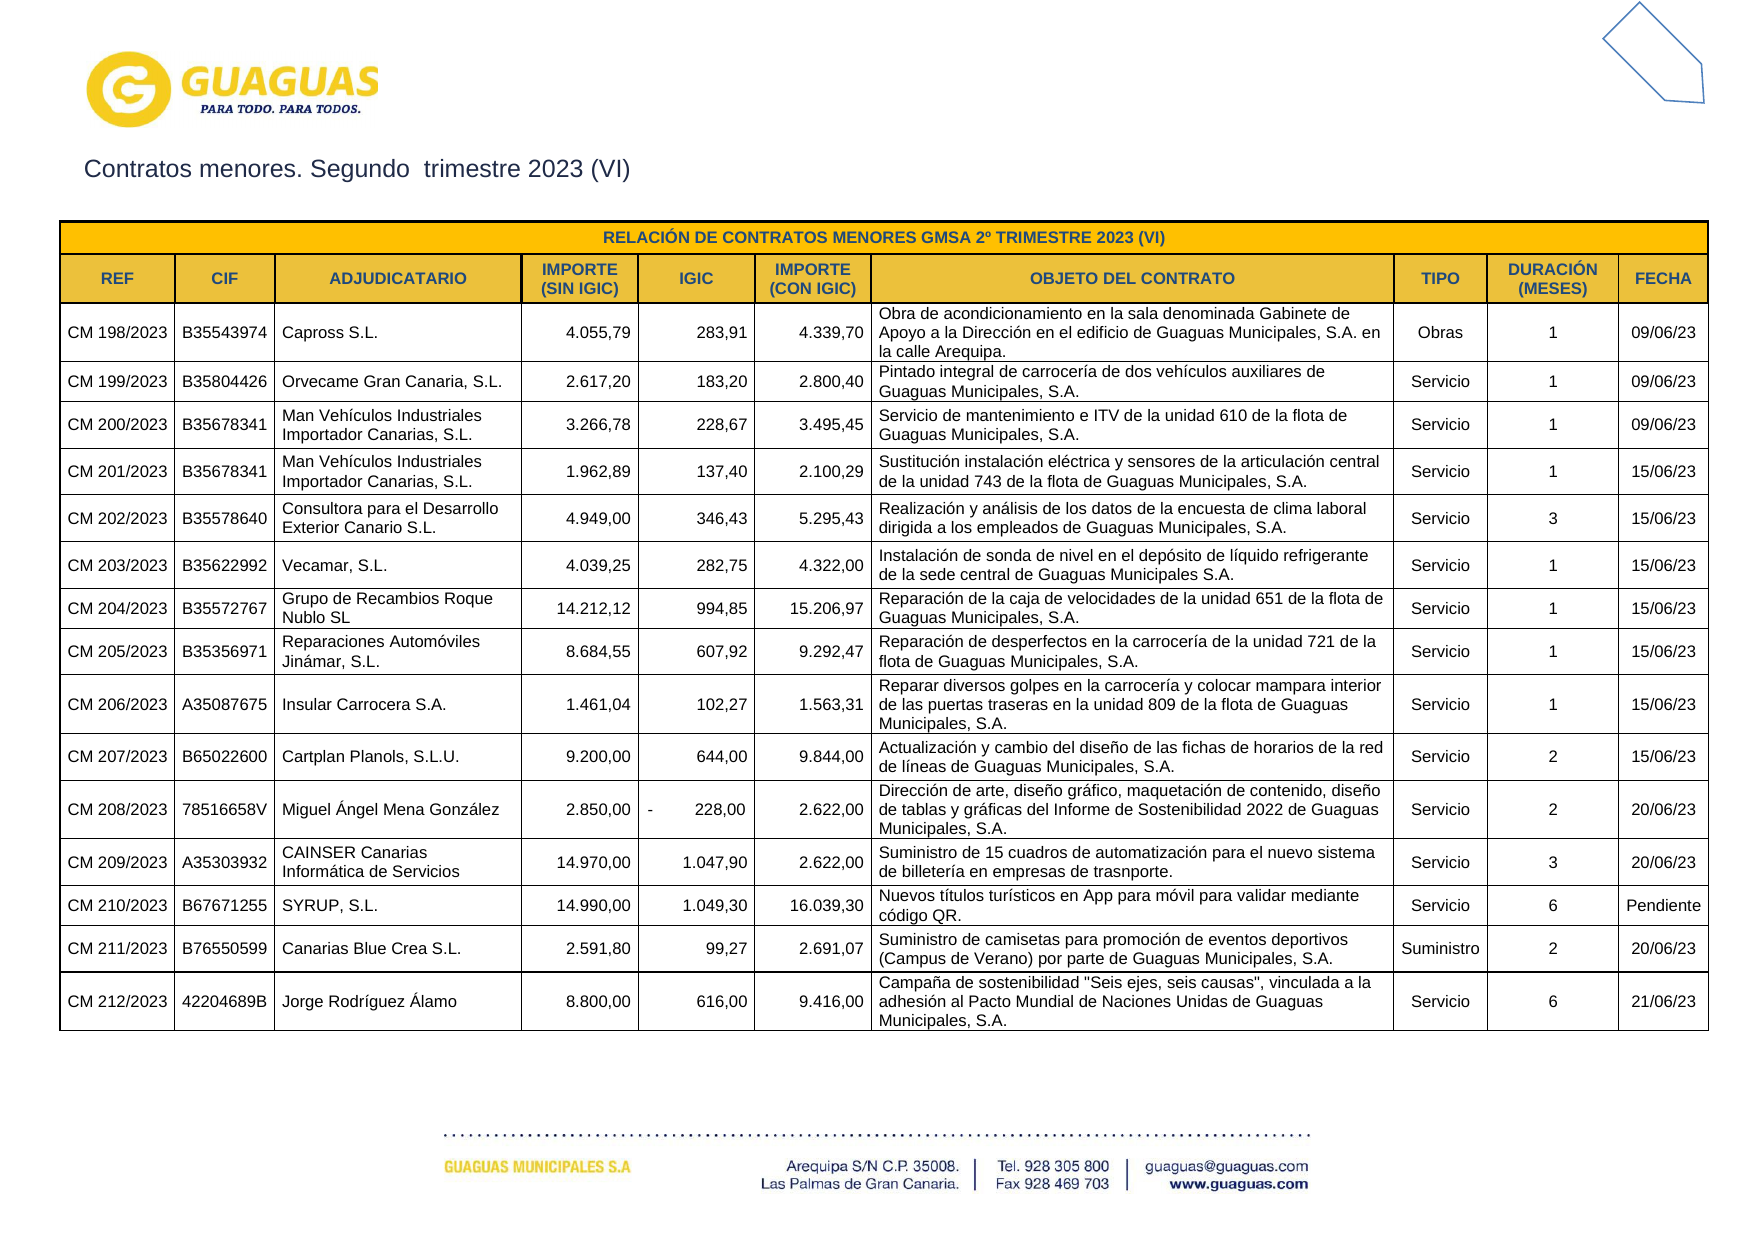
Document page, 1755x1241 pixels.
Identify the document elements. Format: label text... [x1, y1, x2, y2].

table_cell Servicio [1394, 839, 1487, 885]
table_cell REF [61, 255, 174, 302]
table_cell Nuevos títulos turísticos en App para móvil para validar mediante código QR. [872, 886, 1393, 924]
table_cell 1 [1488, 362, 1618, 401]
table_cell Servicio [1394, 629, 1487, 674]
table_cell 15/06/23 [1619, 449, 1708, 494]
table_cell 99,27 [639, 926, 754, 971]
table_cell Capross S.L. [275, 304, 521, 361]
table_cell 1 [1488, 449, 1618, 494]
table_cell Canarias Blue Crea S.L. [275, 926, 521, 971]
table_cell OBJETO DEL CONTRATO [872, 255, 1393, 302]
table_cell 6 [1488, 973, 1618, 1030]
table_cell 282,75 [639, 542, 754, 588]
table_cell Servicio de mantenimiento e ITV de la unidad 610 de la flota de Guaguas Municipales, S.A. [872, 402, 1393, 447]
table_cell CM 206/2023 [61, 675, 174, 733]
table_cell 1 [1488, 542, 1618, 588]
table_cell 1 [1488, 629, 1618, 674]
table_cell Obra de acondicionamiento en la sala denominada Gabinete de Apoyo a la Dirección en el edificio de Guaguas Municipales, S.A. en la calle Arequipa. [872, 304, 1393, 361]
table_cell Servicio [1394, 781, 1487, 838]
table_cell 42204689B [175, 973, 274, 1030]
table_cell Servicio [1394, 675, 1487, 733]
table_cell Pintado integral de carrocería de dos vehículos auxiliares de Guaguas Municipales, S.A. [872, 362, 1393, 401]
table_cell 14.970,00 [522, 839, 638, 885]
table_cell Sustitución instalación eléctrica y sensores de la articulación central de la unidad 743 de la flota de Guaguas Municipales, S.A. [872, 449, 1393, 494]
table_cell CM 201/2023 [61, 449, 174, 494]
table_cell 3 [1488, 495, 1618, 541]
table_cell CM 210/2023 [61, 886, 174, 924]
table_cell Vecamar, S.L. [275, 542, 521, 588]
table_cell Suministro [1394, 926, 1487, 971]
table_cell CM 204/2023 [61, 589, 174, 627]
table_cell 1.563,31 [755, 675, 871, 733]
table_cell B35622992 [175, 542, 274, 588]
table_cell 9.844,00 [755, 734, 871, 780]
table_cell 644,00 [639, 734, 754, 780]
table_cell 616,00 [639, 973, 754, 1030]
picture [86, 51, 378, 128]
table_cell Reparación de la caja de velocidades de la unidad 651 de la flota de Guaguas Municipales, S.A. [872, 589, 1393, 627]
table_cell 283,91 [639, 304, 754, 361]
table_cell Suministro de 15 cuadros de automatización para el nuevo sistema de billetería en empresas de trasnporte. [872, 839, 1393, 885]
table_cell 4.322,00 [755, 542, 871, 588]
table_cell 1 [1488, 304, 1618, 361]
table_cell 15/06/23 [1619, 495, 1708, 541]
table_cell 78516658V [175, 781, 274, 838]
table_cell 607,92 [639, 629, 754, 674]
table_cell 14.212,12 [522, 589, 638, 627]
table_cell Suministro de camisetas para promoción de eventos deportivos (Campus de Verano) por parte de Guaguas Municipales, S.A. [872, 926, 1393, 971]
table_cell B35678341 [175, 449, 274, 494]
table_cell Realización y análisis de los datos de la encuesta de clima laboral dirigida a los empleados de Guaguas Municipales, S.A. [872, 495, 1393, 541]
table_cell B35572767 [175, 589, 274, 627]
table_cell CM 207/2023 [61, 734, 174, 780]
table_cell 2.622,00 [755, 839, 871, 885]
table_cell 2.691,07 [755, 926, 871, 971]
table_cell ADJUDICATARIO [276, 255, 520, 302]
table_cell TIPO [1395, 255, 1486, 302]
table_cell CM 208/2023 [61, 781, 174, 838]
table_cell B67671255 [175, 886, 274, 924]
table_cell 2.100,29 [755, 449, 871, 494]
table_cell 102,27 [639, 675, 754, 733]
table_cell 8.800,00 [522, 973, 638, 1030]
table_cell Servicio [1394, 886, 1487, 924]
table_cell 2 [1488, 926, 1618, 971]
table_cell 4.039,25 [522, 542, 638, 588]
table_cell FECHA [1619, 255, 1707, 302]
table_cell Servicio [1394, 589, 1487, 627]
table_cell Servicio [1394, 973, 1487, 1030]
table_cell CM 212/2023 [61, 973, 174, 1030]
table_cell SYRUP, S.L. [275, 886, 521, 924]
table_cell 4.055,79 [522, 304, 638, 361]
table_cell 1.047,90 [639, 839, 754, 885]
table_cell 15/06/23 [1619, 675, 1708, 733]
table_cell 09/06/23 [1619, 304, 1708, 361]
table_cell B65022600 [175, 734, 274, 780]
table_cell CM 199/2023 [61, 362, 174, 401]
table_cell Pendiente [1619, 886, 1708, 924]
table_cell Reparación de desperfectos en la carrocería de la unidad 721 de la flota de Guaguas Municipales, S.A. [872, 629, 1393, 674]
table_cell 2 [1488, 734, 1618, 780]
table_cell 1.962,89 [522, 449, 638, 494]
table_cell 2.591,80 [522, 926, 638, 971]
table_cell CM 205/2023 [61, 629, 174, 674]
table_cell Servicio [1394, 495, 1487, 541]
table_cell 9.416,00 [755, 973, 871, 1030]
table_cell B35356971 [175, 629, 274, 674]
table_cell Servicio [1394, 542, 1487, 588]
table_cell 15.206,97 [755, 589, 871, 627]
table_cell IGIC [639, 255, 754, 302]
table_cell 137,40 [639, 449, 754, 494]
table_cell 20/06/23 [1619, 781, 1708, 838]
table_cell B35543974 [175, 304, 274, 361]
table_cell CAINSER Canarias Informática de Servicios [275, 839, 521, 885]
table_cell IMPORTE (CON IGIC) [756, 255, 870, 302]
table_cell Man Vehículos Industriales Importador Canarias, S.L. [275, 402, 521, 447]
table_cell CM 202/2023 [61, 495, 174, 541]
table_cell B35804426 [175, 362, 274, 401]
table_cell CM 203/2023 [61, 542, 174, 588]
table_cell 346,43 [639, 495, 754, 541]
table_cell 2.800,40 [755, 362, 871, 401]
table_cell 4.339,70 [755, 304, 871, 361]
table_cell 3.266,78 [522, 402, 638, 447]
table_cell B35578640 [175, 495, 274, 541]
table_cell 15/06/23 [1619, 629, 1708, 674]
table_cell 9.292,47 [755, 629, 871, 674]
table_cell IMPORTE (SIN IGIC) [523, 255, 637, 302]
table_cell Obras [1394, 304, 1487, 361]
table_cell Servicio [1394, 449, 1487, 494]
table_cell Actualización y cambio del diseño de las fichas de horarios de la red de líneas de Guaguas Municipales, S.A. [872, 734, 1393, 780]
table_cell 1.049,30 [639, 886, 754, 924]
table_cell 3 [1488, 839, 1618, 885]
table_cell Grupo de Recambios Roque Nublo SL [275, 589, 521, 627]
table_cell 1 [1488, 402, 1618, 447]
table_cell 09/06/23 [1619, 362, 1708, 401]
table_cell Cartplan Planols, S.L.U. [275, 734, 521, 780]
text Contratos menores. Segundo trimestre 2023 (VI) [84, 154, 1694, 183]
table_cell Man Vehículos Industriales Importador Canarias, S.L. [275, 449, 521, 494]
table_cell 15/06/23 [1619, 734, 1708, 780]
table_cell Servicio [1394, 734, 1487, 780]
table_cell 3.495,45 [755, 402, 871, 447]
table_header RELACIÓN DE CONTRATOS MENORES GMSA 2º TRIMESTRE 2023 (VI) [61, 223, 1707, 253]
table_cell Reparar diversos golpes en la carrocería y colocar mampara interior de las puertas traseras en la unidad 809 de la flota de Guaguas Municipales, S.A. [872, 675, 1393, 733]
table_cell Instalación de sonda de nivel en el depósito de líquido refrigerante de la sede central de Guaguas Municipales S.A. [872, 542, 1393, 588]
table_cell CM 209/2023 [61, 839, 174, 885]
table_cell 1 [1488, 675, 1618, 733]
table_cell 2.617,20 [522, 362, 638, 401]
table_cell 6 [1488, 886, 1618, 924]
table_cell A35087675 [175, 675, 274, 733]
table_cell - 228,00 [639, 781, 754, 838]
table_cell 2.850,00 [522, 781, 638, 838]
table_cell 9.200,00 [522, 734, 638, 780]
table_cell Dirección de arte, diseño gráfico, maquetación de contenido, diseño de tablas y gráficas del Informe de Sostenibilidad 2022 de Guaguas Municipales, S.A. [872, 781, 1393, 838]
table_cell CM 198/2023 [61, 304, 174, 361]
table_cell 15/06/23 [1619, 542, 1708, 588]
table_cell 4.949,00 [522, 495, 638, 541]
table_cell Servicio [1394, 362, 1487, 401]
table_cell 8.684,55 [522, 629, 638, 674]
table_cell CM 200/2023 [61, 402, 174, 447]
table_cell Orvecame Gran Canaria, S.L. [275, 362, 521, 401]
table_cell 2.622,00 [755, 781, 871, 838]
table_cell 228,67 [639, 402, 754, 447]
table_cell 1 [1488, 589, 1618, 627]
table_cell 14.990,00 [522, 886, 638, 924]
table_cell CIF [176, 255, 274, 302]
table_cell Insular Carrocera S.A. [275, 675, 521, 733]
table_cell Servicio [1394, 402, 1487, 447]
table_cell 2 [1488, 781, 1618, 838]
table_cell CM 211/2023 [61, 926, 174, 971]
table_cell Campaña de sostenibilidad "Seis ejes, seis causas", vinculada a la adhesión al Pacto Mundial de Naciones Unidas de Guaguas Municipales, S.A. [872, 973, 1393, 1030]
table_cell B76550599 [175, 926, 274, 971]
picture [443, 1134, 1311, 1194]
table_cell Consultora para el Desarrollo Exterior Canario S.L. [275, 495, 521, 541]
table_cell 20/06/23 [1619, 926, 1708, 971]
table_cell A35303932 [175, 839, 274, 885]
table_cell DURACIÓN (MESES) [1488, 255, 1618, 302]
table_cell 15/06/23 [1619, 589, 1708, 627]
table_cell B35678341 [175, 402, 274, 447]
table_cell 183,20 [639, 362, 754, 401]
table_cell 09/06/23 [1619, 402, 1708, 447]
table_cell 994,85 [639, 589, 754, 627]
table_cell 20/06/23 [1619, 839, 1708, 885]
table_cell Reparaciones Automóviles Jinámar, S.L. [275, 629, 521, 674]
table_cell 5.295,43 [755, 495, 871, 541]
table_cell Jorge Rodríguez Álamo [275, 973, 521, 1030]
table_cell 16.039,30 [755, 886, 871, 924]
table_cell Miguel Ángel Mena González [275, 781, 521, 838]
table_cell 1.461,04 [522, 675, 638, 733]
table_cell 21/06/23 [1619, 973, 1708, 1030]
